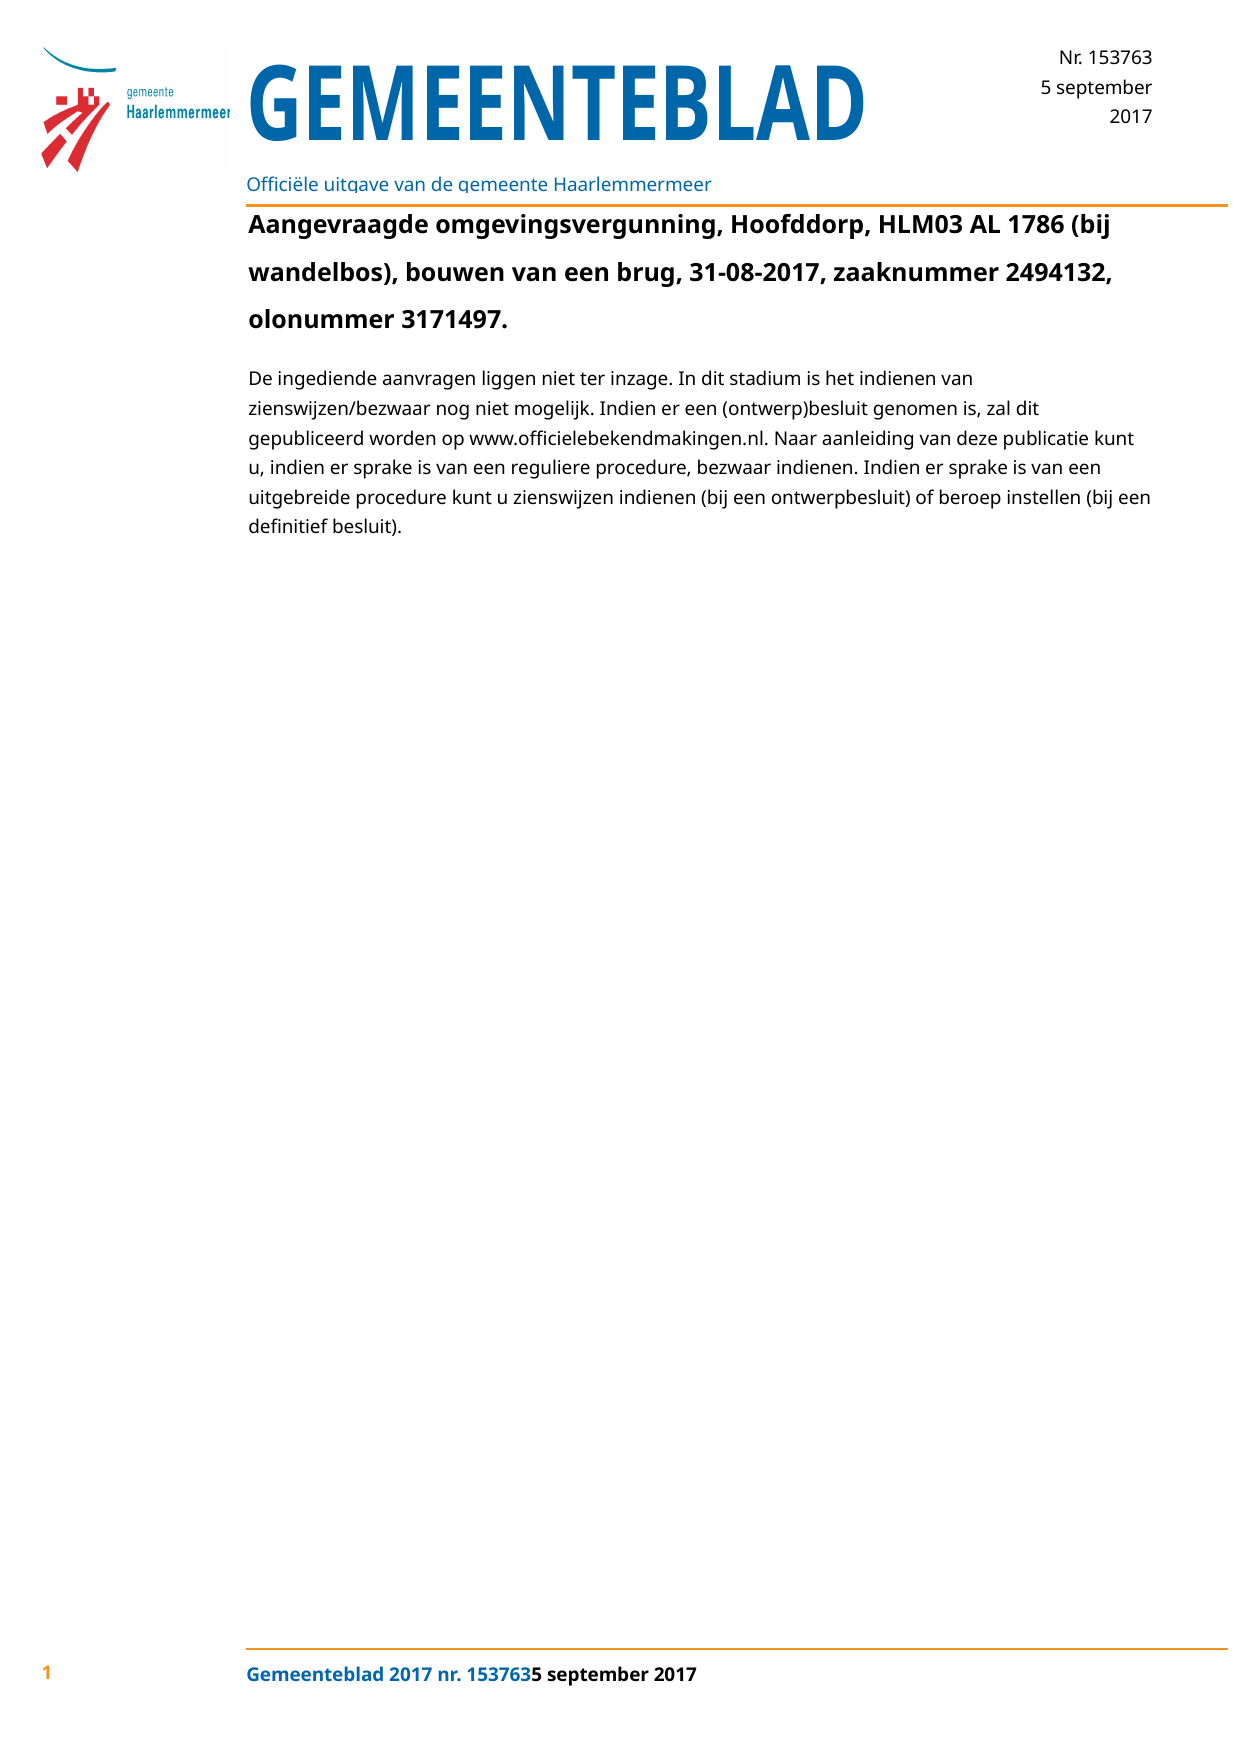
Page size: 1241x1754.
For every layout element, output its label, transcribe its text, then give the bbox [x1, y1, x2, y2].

text Aangevraagde omgevingsvergunning, Hoofddorp, HLM03 AL 1786 (bij wandelbos), bouwen van een brug, 31-08-2017, zaaknummer 2494132, olonummer 3171497. [248, 207, 1152, 336]
text De ingediende aanvragen liggen niet ter inzage. In dit stadium is het indienen van zienswijzen/bezwaar nog niet mogelijk. Indien er een (ontwerp)besluit genomen is, zal dit gepubliceerd worden op www.officielebekendmakingen.nl. Naar aanleiding van deze publicatie kunt u, indien er sprake is van een reguliere procedure, bezwaar indienen. Indien er sprake is van een uitgebreide procedure kunt u zienswijzen indienen (bij een ontwerpbesluit) of beroep instellen (bij een definitief besluit). [248, 366, 1152, 539]
picture [41, 47, 231, 172]
